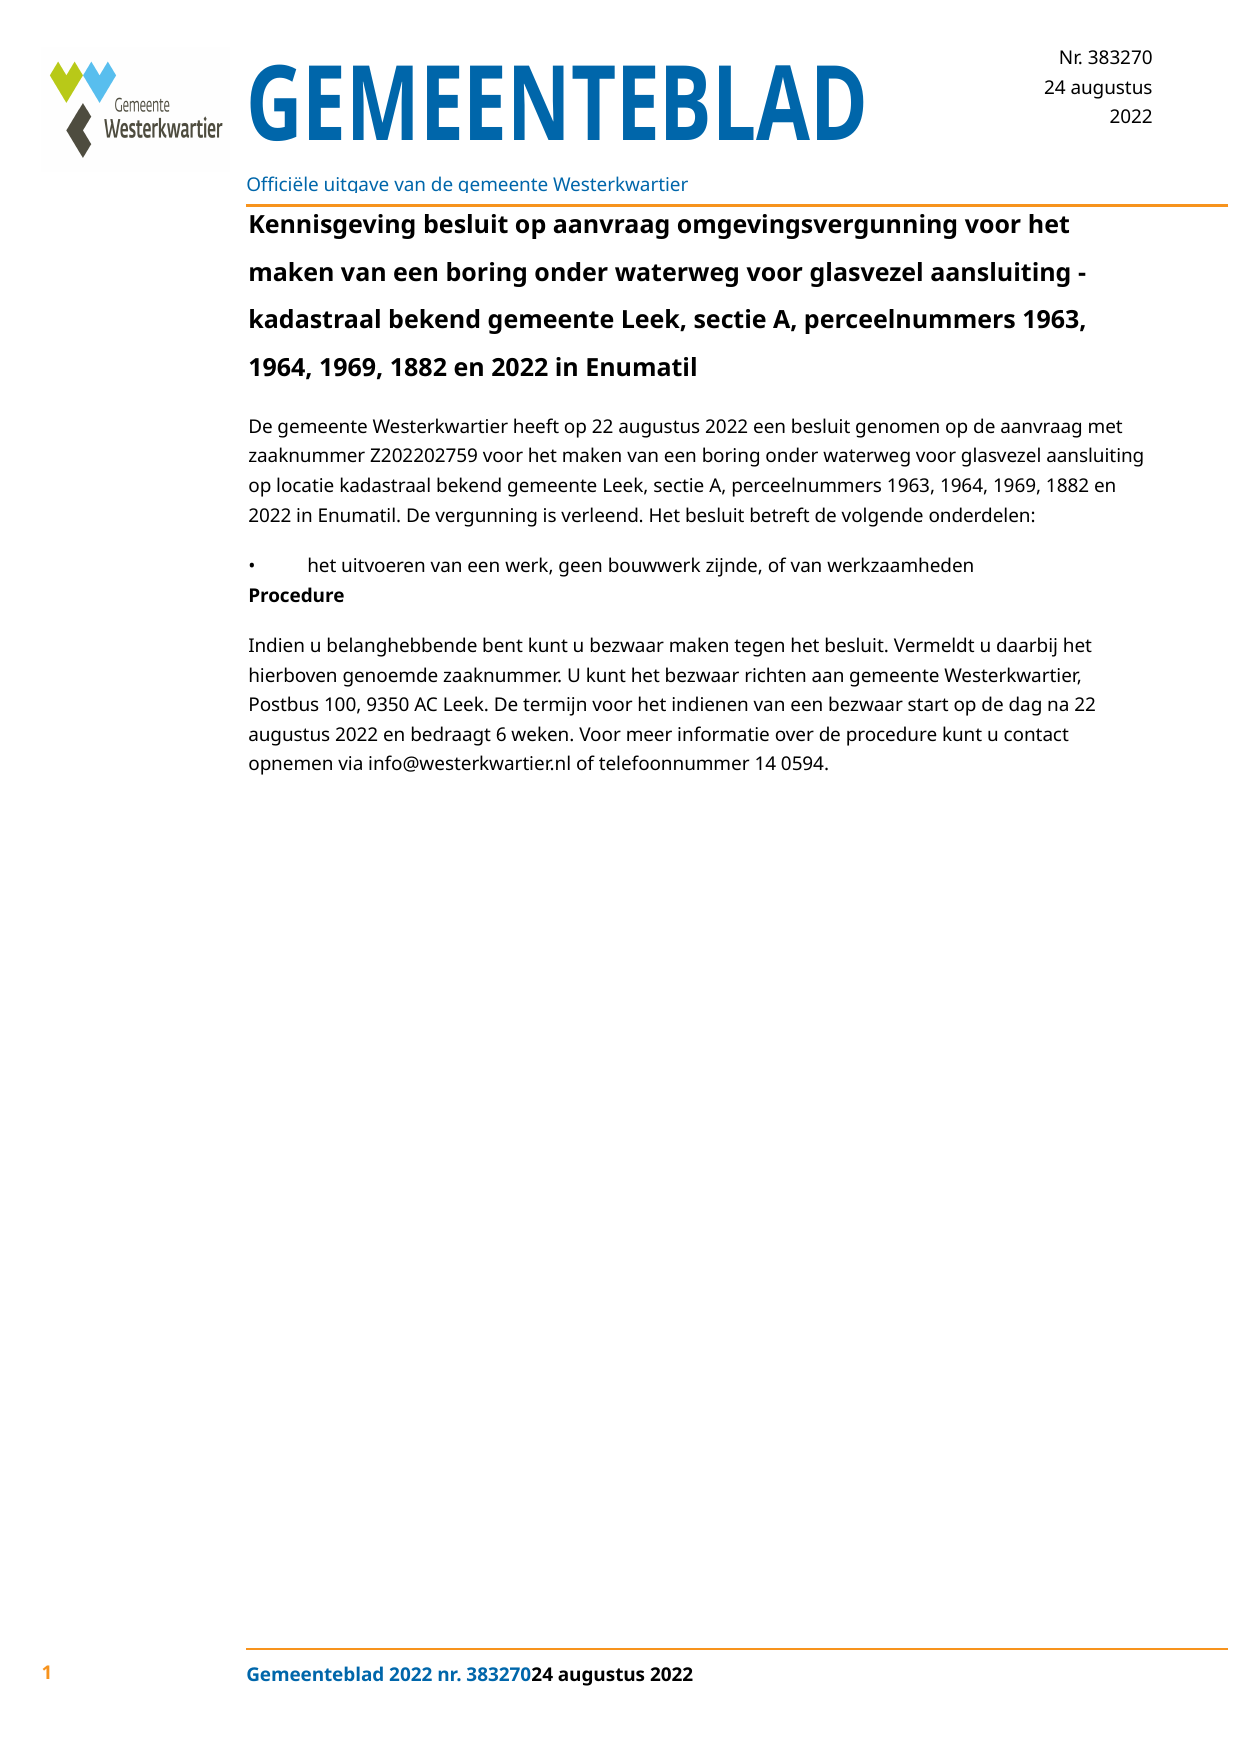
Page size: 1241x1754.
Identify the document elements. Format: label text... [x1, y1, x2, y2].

text Procedure [248, 582, 1152, 608]
picture [41, 47, 231, 172]
text Indien u belanghebbende bent kunt u bezwaar maken tegen het besluit. Vermeldt u daarbij het hierboven genoemde zaaknummer. U kunt het bezwaar richten aan gemeente Westerkwartier, Postbus 100, 9350 AC Leek. De termijn voor het indienen van een bezwaar start op de dag na 22 augustus 2022 en bedraagt 6 weken. Voor meer informatie over de procedure kunt u contact opnemen via info@westerkwartier.nl of telefoonnummer 14 0594. [248, 632, 1152, 776]
text Kennisgeving besluit op aanvraag omgevingsvergunning voor het maken van een boring onder waterweg voor glasvezel aansluiting - kadastraal bekend gemeente Leek, sectie A, perceelnummers 1963, 1964, 1969, 1882 en 2022 in Enumatil [248, 207, 1152, 384]
list het uitvoeren van een werk, geen bouwwerk zijnde, of van werkzaamheden [248, 552, 1152, 578]
text De gemeente Westerkwartier heeft op 22 augustus 2022 een besluit genomen op de aanvraag met zaaknummer Z202202759 voor het maken van een boring onder waterweg voor glasvezel aansluiting op locatie kadastraal bekend gemeente Leek, sectie A, perceelnummers 1963, 1964, 1969, 1882 en 2022 in Enumatil. De vergunning is verleend. Het besluit betreft de volgende onderdelen: [248, 413, 1152, 528]
